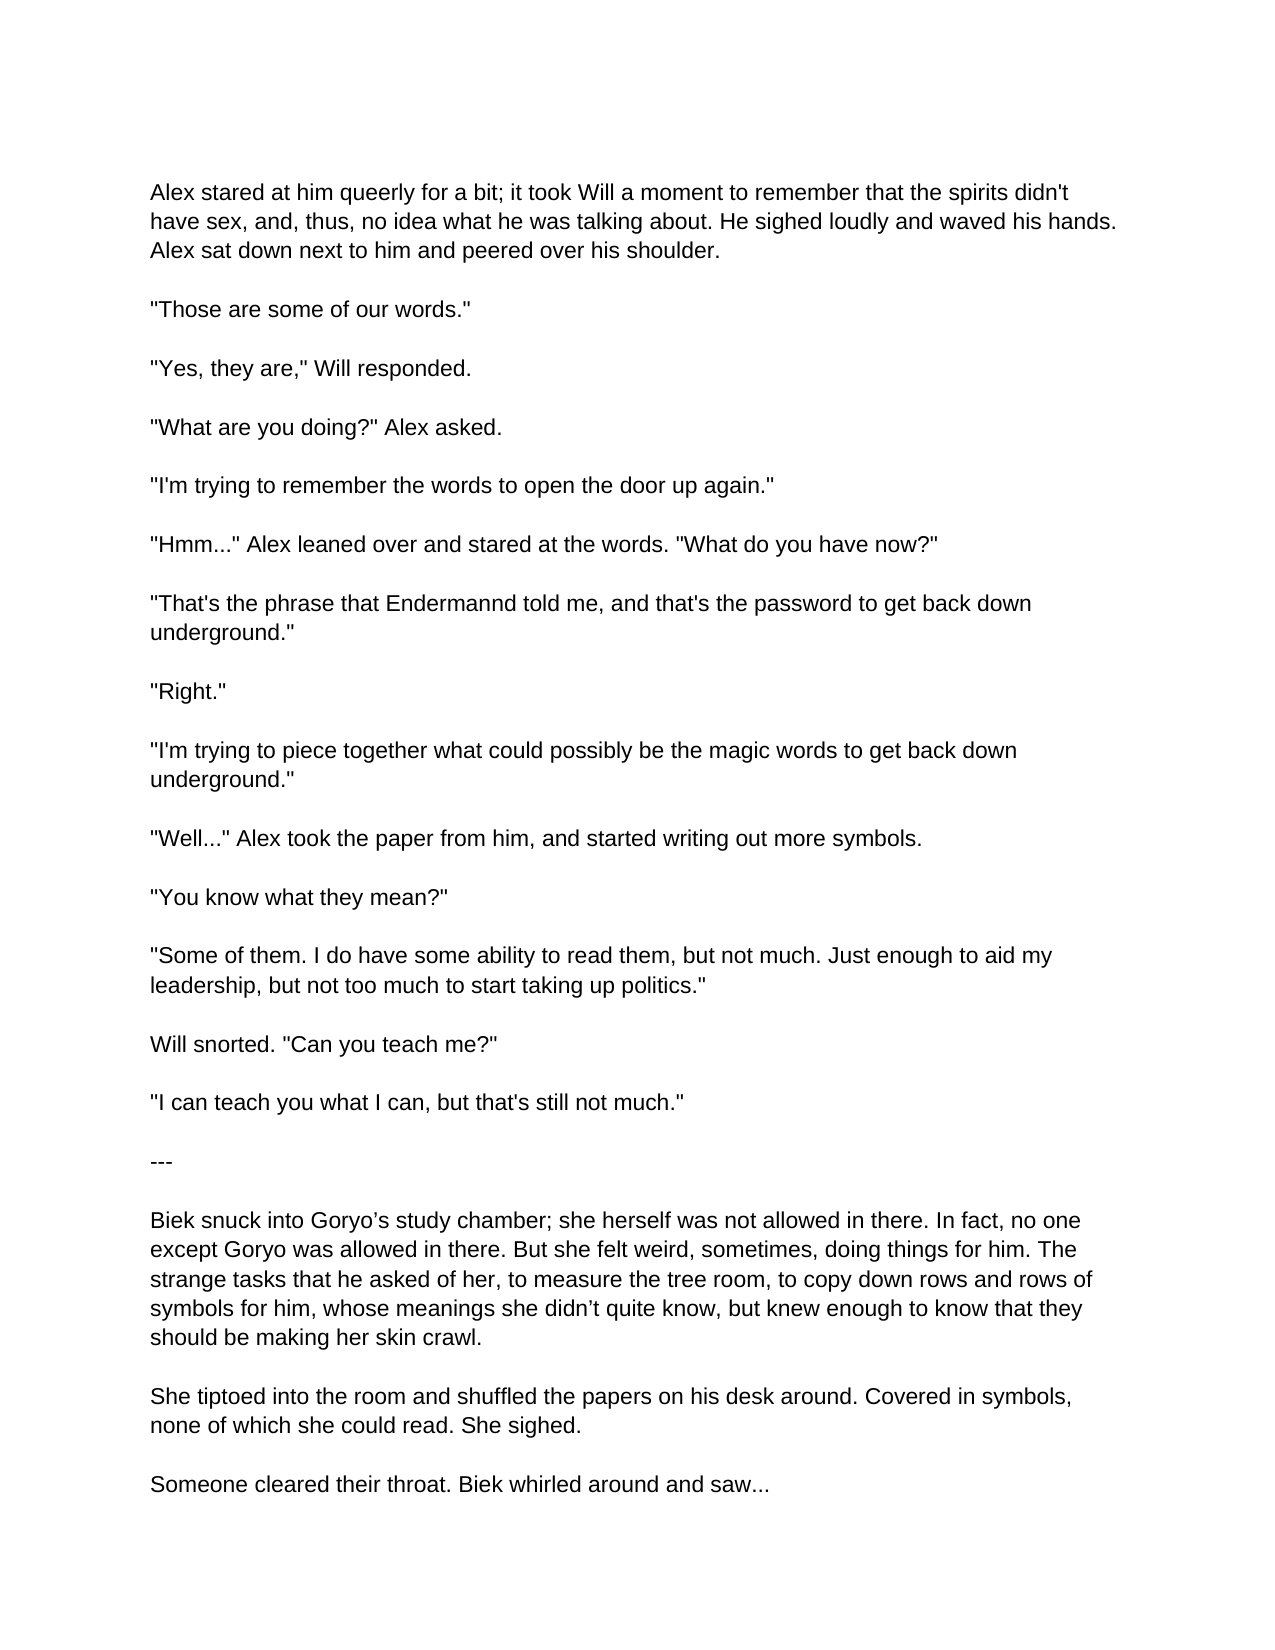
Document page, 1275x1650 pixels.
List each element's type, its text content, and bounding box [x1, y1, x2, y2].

text "Those are some of our words." [150, 297, 1125, 322]
text "I'm trying to piece together what could possibly be the magic words to get back down underground." [150, 737, 1125, 792]
text She tiptoed into the room and shuffled the papers on his desk around. Covered in symbols, none of which she could read. She sighed. [150, 1384, 1125, 1439]
text "Hmm..." Alex leaned over and stared at the words. "What do you have now?" [150, 532, 1125, 557]
text "I'm trying to remember the words to open the door up again." [150, 473, 1125, 499]
text "I can teach you what I can, but that's still not much." [150, 1090, 1125, 1116]
text "Yes, they are," Will responded. [150, 356, 1125, 381]
text "That's the phrase that Endermannd told me, and that's the password to get back down underground." [150, 591, 1125, 646]
text "What are you doing?" Alex asked. [150, 414, 1125, 440]
text --- [150, 1149, 1125, 1174]
text Will snorted. "Can you teach me?" [150, 1031, 1125, 1057]
text Alex stared at him queerly for a bit; it took Will a moment to remember that the spirits didn't have sex, and, thus, no idea what he was talking about. He sighed loudly and waved his hands. Alex sat down next to him and peered over his shoulder. [150, 179, 1125, 264]
text "Right." [150, 679, 1125, 704]
text "Some of them. I do have some ability to read them, but not much. Just enough to aid my leadership, but not too much to start taking up politics." [150, 943, 1125, 998]
text Biek snuck into Goryo’s study chamber; she herself was not allowed in there. In fact, no one except Goryo was allowed in there. But she felt weird, sometimes, doing things for him. The strange tasks that he asked of her, to measure the tree room, to copy down rows and rows of symbols for him, whose meanings she didn’t quite know, but knew enough to know that they should be making her skin crawl. [150, 1207, 1125, 1351]
text "Well..." Alex took the paper from him, and started writing out more symbols. [150, 826, 1125, 851]
text "You know what they mean?" [150, 884, 1125, 910]
text Someone cleared their throat. Biek whirled around and saw... [150, 1472, 1125, 1497]
